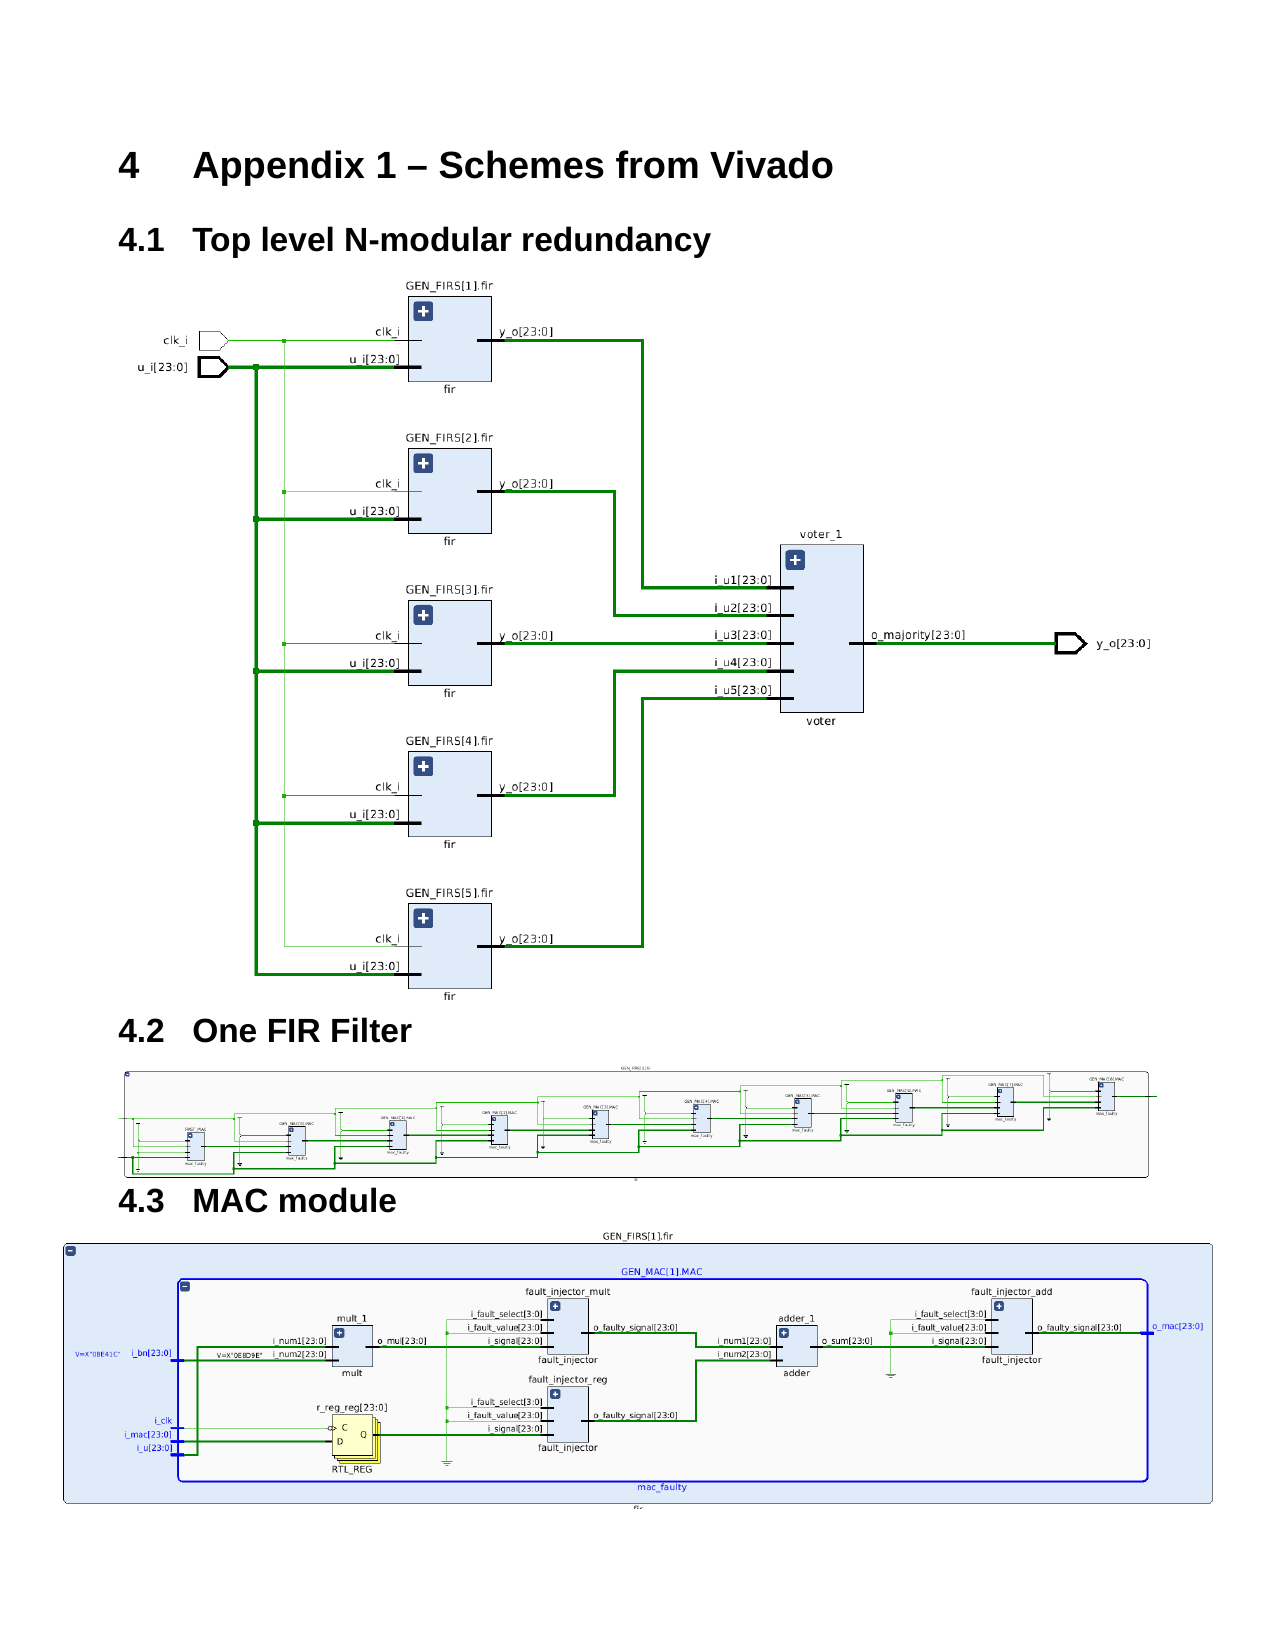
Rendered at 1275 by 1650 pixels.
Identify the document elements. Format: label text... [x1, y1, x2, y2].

subtitle Appendix 1 – Schemes from Vivado [118, 143, 1157, 187]
subtitle One FIR Filter [118, 1011, 1157, 1049]
subtitle MAC module [118, 1182, 1157, 1220]
picture [118, 1062, 1157, 1182]
picture [59, 1232, 1216, 1509]
picture [118, 271, 1157, 1011]
subtitle Top level N-modular redundancy [118, 220, 1157, 259]
